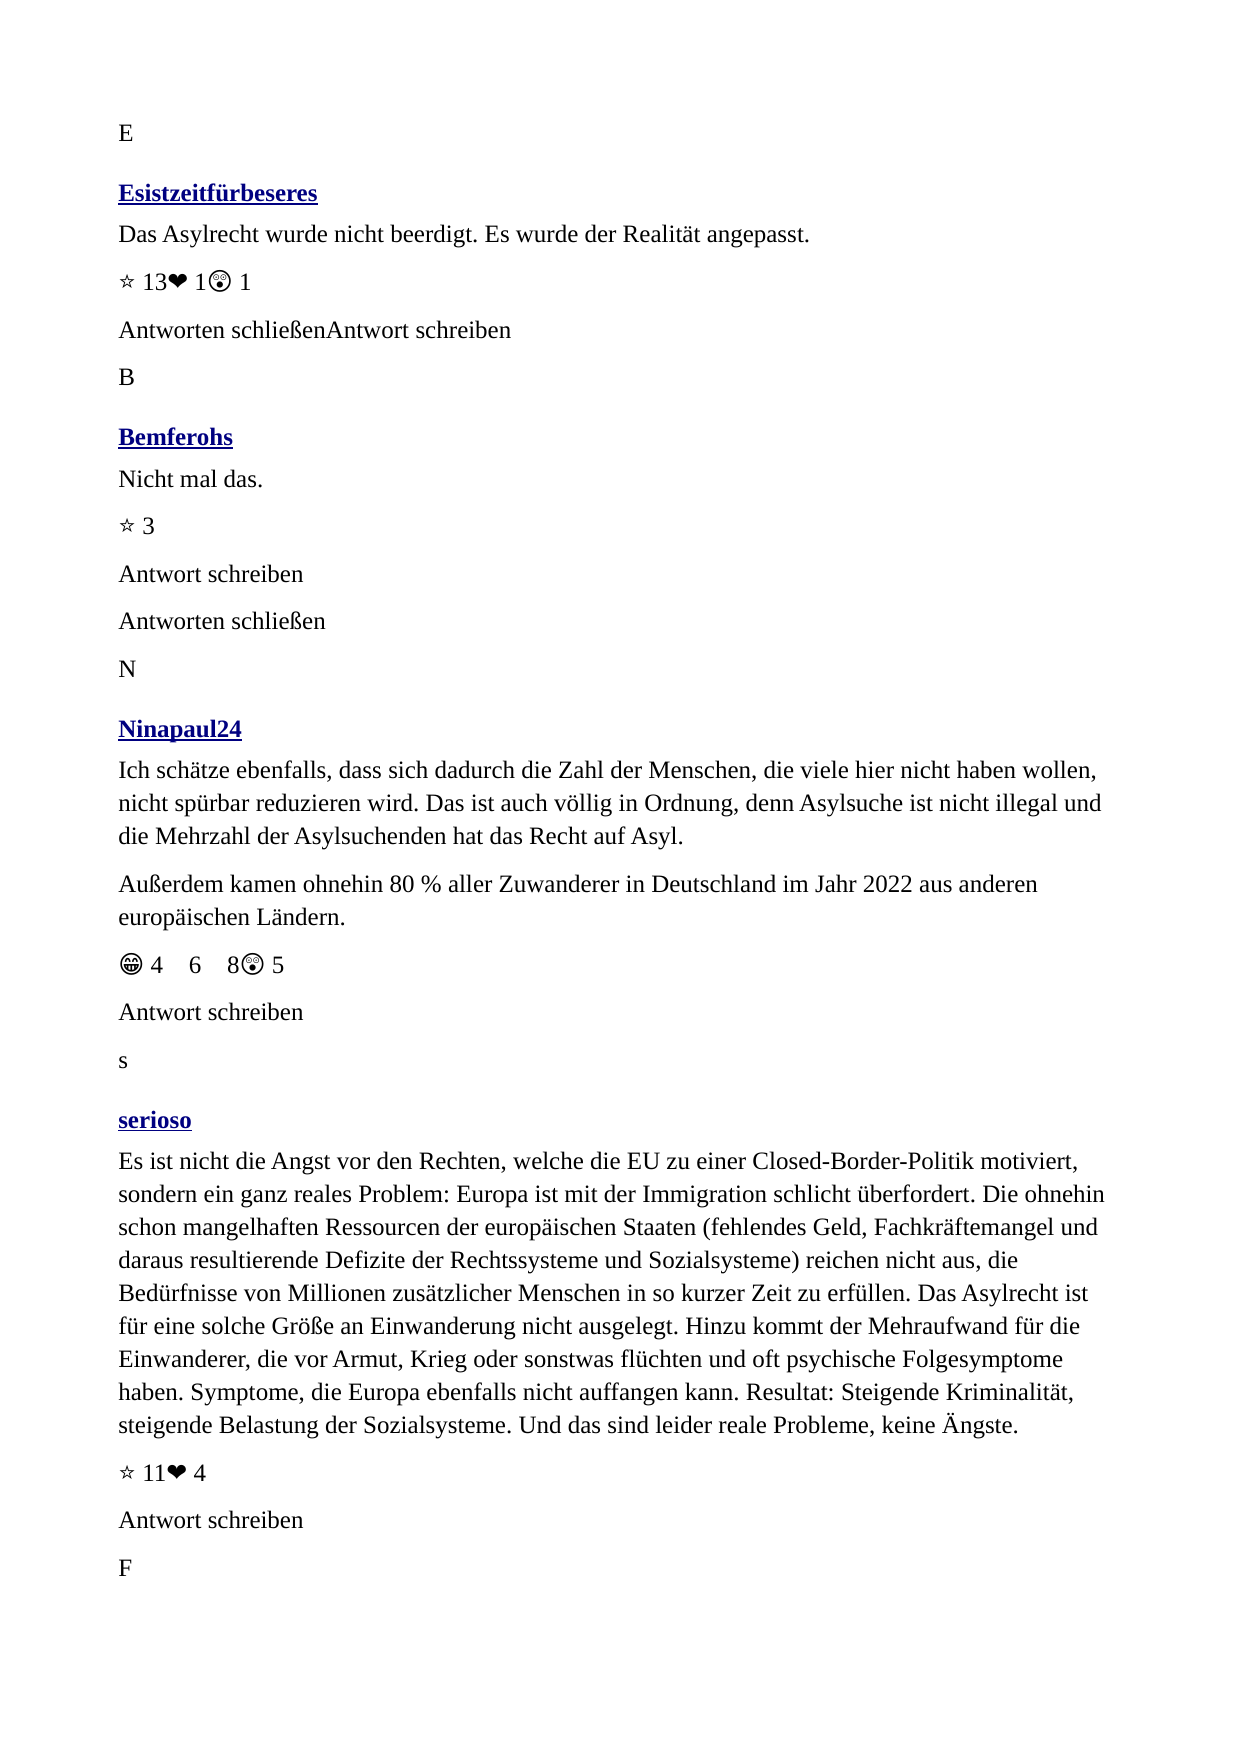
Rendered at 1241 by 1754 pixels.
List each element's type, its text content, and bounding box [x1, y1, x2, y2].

text Antworten schließen [118, 606, 1122, 635]
text Antwort schreiben [118, 997, 1122, 1026]
text Antwort schreiben [118, 1506, 1122, 1534]
text N [118, 654, 1122, 683]
subtitle Ninapaul24 [118, 714, 1122, 743]
text Antworten schließenAntwort schreiben [118, 315, 1122, 343]
text E [118, 118, 1122, 147]
text s [118, 1045, 1122, 1074]
text 😁 4🙁 6🤨 8😲 5 [118, 950, 1122, 978]
text Antwort schreiben [118, 559, 1122, 588]
text F [118, 1553, 1122, 1582]
subtitle Bemferohs [118, 422, 1122, 451]
text Ich schätze ebenfalls, dass sich dadurch die Zahl der Menschen, die viele hier nicht haben wollen, nicht spürbar reduzieren wird. Das ist auch völlig in Ordnung, denn Asylsuche ist nicht illegal und die Mehrzahl der Asylsuchenden hat das Recht auf Asyl. [118, 755, 1122, 850]
text ⭐️ 13❤️ 1😲 1 [118, 267, 1122, 296]
text ⭐️ 3 [118, 511, 1122, 540]
subtitle serioso [118, 1105, 1122, 1134]
text Nicht mal das. [118, 464, 1122, 492]
text Das Asylrecht wurde nicht beerdigt. Es wurde der Realität angepasst. [118, 219, 1122, 248]
text Außerdem kamen ohnehin 80 % aller Zuwanderer in Deutschland im Jahr 2022 aus anderen europäischen Ländern. [118, 869, 1122, 931]
text ⭐️ 11❤️ 4 [118, 1458, 1122, 1487]
subtitle Esistzeitfürbeseres [118, 178, 1122, 207]
text B [118, 362, 1122, 391]
text Es ist nicht die Angst vor den Rechten, welche die EU zu einer Closed-Border-Politik motiviert, sondern ein ganz reales Problem: Europa ist mit der Immigration schlicht überfordert. Die ohnehin schon mangelhaften Ressourcen der europäischen Staaten (fehlendes Geld, Fachkräftemangel und daraus resultierende Defizite der Rechtssysteme und Sozialsysteme) reichen nicht aus, die Bedürfnisse von Millionen zusätzlicher Menschen in so kurzer Zeit zu erfüllen. Das Asylrecht ist für eine solche Größe an Einwanderung nicht ausgelegt. Hinzu kommt der Mehraufwand für die Einwanderer, die vor Armut, Krieg oder sonstwas flüchten und oft psychische Folgesymptome haben. Symptome, die Europa ebenfalls nicht auffangen kann. Resultat: Steigende Kriminalität, steigende Belastung der Sozialsysteme. Und das sind leider reale Probleme, keine Ängste. [118, 1146, 1122, 1439]
